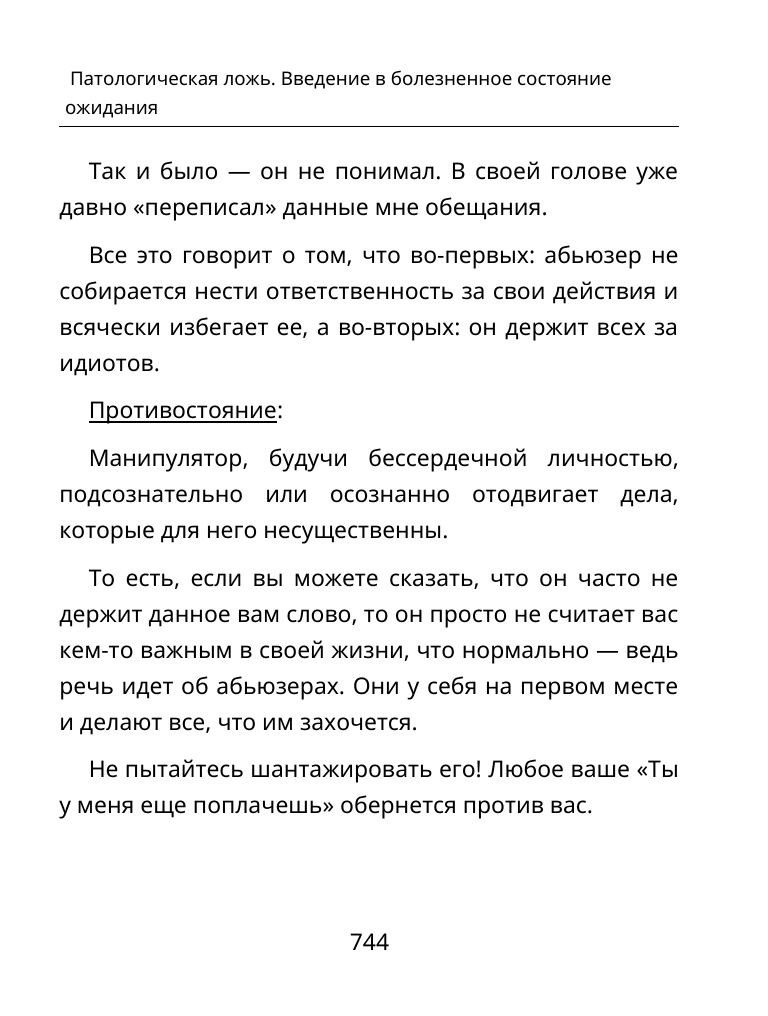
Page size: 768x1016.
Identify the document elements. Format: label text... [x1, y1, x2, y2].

text То есть, если вы можете сказать, что он часто не держит данное вам слово, то он просто не считает вас кем-то важным в своей жизни, что нормально — ведь речь идет об абьюзерах. Они у себя на первом месте и делают все, что им захочется. [59, 562, 679, 737]
text Манипулятор, будучи бессердечной личностью, подсознательно или осознанно отодвигает дела, которые для него несущественны. [59, 442, 679, 545]
text Так и было — он не понимал. В своей голове уже давно «переписал» данные мне обещания. [59, 155, 679, 222]
text Не пытайтесь шантажировать его! Любое ваше «Ты у меня еще поплачешь» обернется против вас. [59, 753, 679, 820]
text Все это говорит о том, что во-первых: абьюзер не собирается нести ответственность за свои действия и всячески избегает ее, а во-вторых: он держит всех за идиотов. [59, 239, 679, 378]
text Противостояние: [59, 394, 679, 426]
